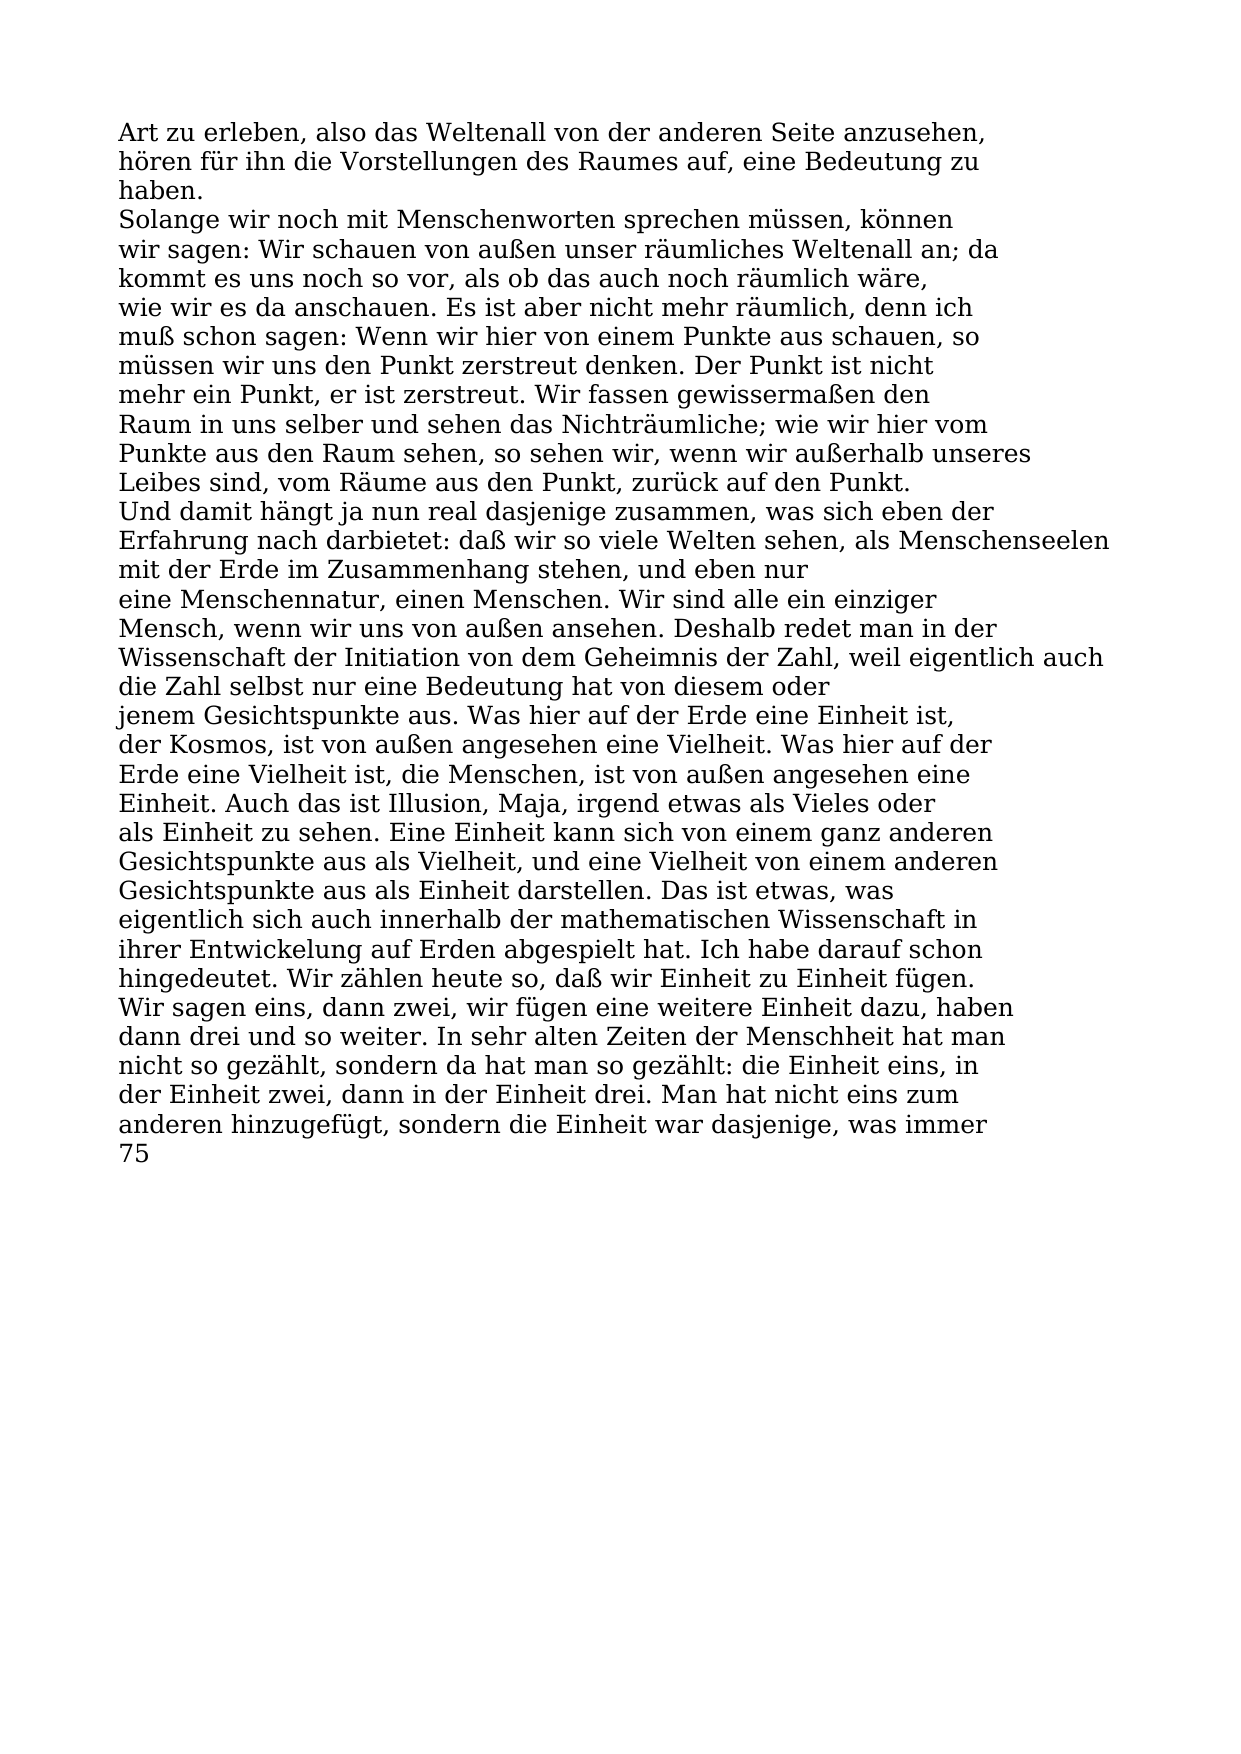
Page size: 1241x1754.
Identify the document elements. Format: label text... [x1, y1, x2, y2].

text haben. [118, 176, 1122, 206]
text Art zu erleben, also das Weltenall von der anderen Seite anzusehen, [118, 118, 1122, 147]
text ihrer Entwickelung auf Erden abgespielt hat. Ich habe darauf schon [118, 935, 1122, 964]
text Solange wir noch mit Menschenworten sprechen müssen, können [118, 206, 1122, 235]
text wie wir es da anschauen. Es ist aber nicht mehr räumlich, denn ich [118, 293, 1122, 322]
text eine Menschennatur, einen Menschen. Wir sind alle ein einziger [118, 585, 1122, 614]
text hingedeutet. Wir zählen heute so, daß wir Einheit zu Einheit fügen. [118, 964, 1122, 993]
text Einheit. Auch das ist Illusion, Maja, irgend etwas als Vieles oder [118, 789, 1122, 818]
text eigentlich sich auch innerhalb der mathematischen Wissenschaft in [118, 906, 1122, 935]
text Wir sagen eins, dann zwei, wir fügen eine weitere Einheit dazu, haben [118, 993, 1122, 1022]
text Raum in uns selber und sehen das Nichträumliche; wie wir hier vom [118, 410, 1122, 439]
text dann drei und so weiter. In sehr alten Zeiten der Menschheit hat man [118, 1022, 1122, 1051]
text Erde eine Vielheit ist, die Menschen, ist von außen angesehen eine [118, 760, 1122, 789]
text Und damit hängt ja nun real dasjenige zusammen, was sich eben der [118, 497, 1122, 526]
text der Kosmos, ist von außen angesehen eine Vielheit. Was hier auf der [118, 731, 1122, 760]
text 75 [118, 1139, 1122, 1168]
text müssen wir uns den Punkt zerstreut denken. Der Punkt ist nicht [118, 351, 1122, 381]
text Wissenschaft der Initiation von dem Geheimnis der Zahl, weil eigentlich auch die Zahl selbst nur eine Bedeutung hat von diesem oder [118, 643, 1122, 701]
text jenem Gesichtspunkte aus. Was hier auf der Erde eine Einheit ist, [118, 701, 1122, 731]
text Gesichtspunkte aus als Vielheit, und eine Vielheit von einem anderen Gesichtspunkte aus als Einheit darstellen. Das ist etwas, was [118, 847, 1122, 906]
text nicht so gezählt, sondern da hat man so gezählt: die Einheit eins, in [118, 1051, 1122, 1081]
text anderen hinzugefügt, sondern die Einheit war dasjenige, was immer [118, 1110, 1122, 1139]
text kommt es uns noch so vor, als ob das auch noch räumlich wäre, [118, 264, 1122, 293]
text der Einheit zwei, dann in der Einheit drei. Man hat nicht eins zum [118, 1081, 1122, 1110]
text muß schon sagen: Wenn wir hier von einem Punkte aus schauen, so [118, 322, 1122, 351]
text Erfahrung nach darbietet: daß wir so viele Welten sehen, als Menschenseelen mit der Erde im Zusammenhang stehen, und eben nur [118, 526, 1122, 585]
text wir sagen: Wir schauen von außen unser räumliches Weltenall an; da [118, 235, 1122, 264]
text hören für ihn die Vorstellungen des Raumes auf, eine Bedeutung zu [118, 147, 1122, 176]
text Punkte aus den Raum sehen, so sehen wir, wenn wir außerhalb unseres Leibes sind, vom Räume aus den Punkt, zurück auf den Punkt. [118, 439, 1122, 497]
text Mensch, wenn wir uns von außen ansehen. Deshalb redet man in der [118, 614, 1122, 643]
text mehr ein Punkt, er ist zerstreut. Wir fassen gewissermaßen den [118, 381, 1122, 410]
text als Einheit zu sehen. Eine Einheit kann sich von einem ganz anderen [118, 818, 1122, 847]
